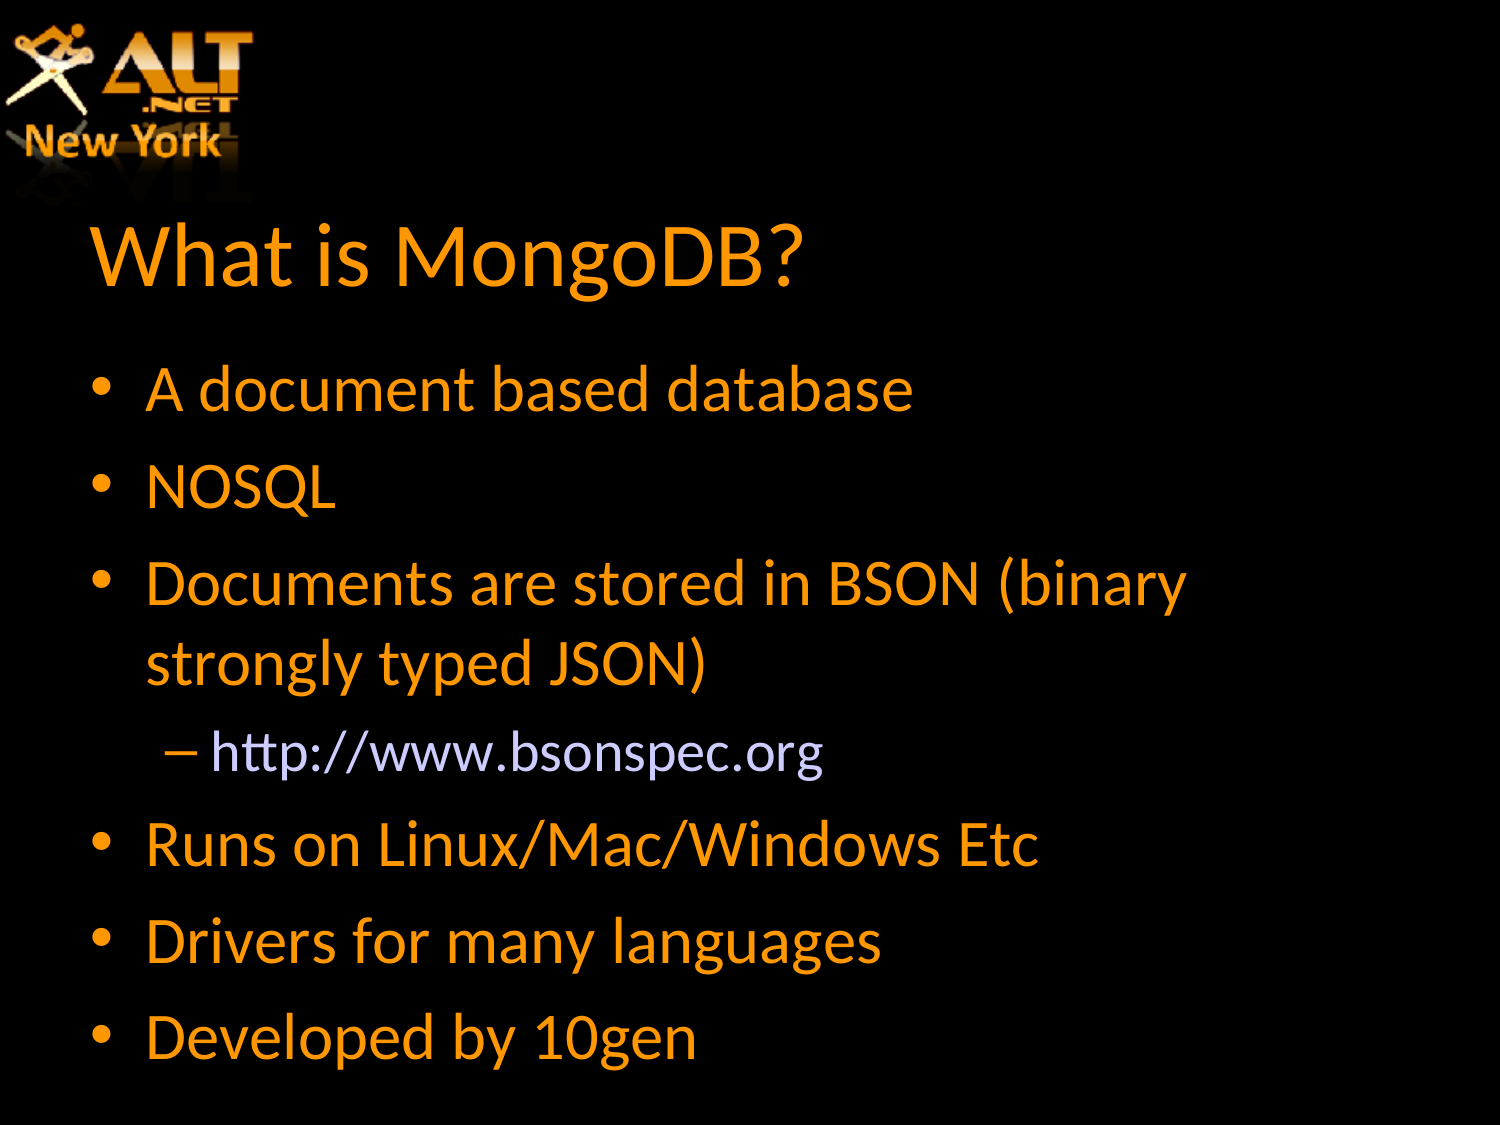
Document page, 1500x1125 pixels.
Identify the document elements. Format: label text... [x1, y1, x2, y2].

title What is MongoDB? [75, 131, 1425, 337]
picture [0, 0, 282, 205]
list A document based database NOSQL Documents are stored in BSON (binary strongly typed JSON) http://www.bsonspec.org Runs on Linux/Mac/Windows Etc Drivers for many languages Developed by 10gen [75, 337, 1425, 1088]
